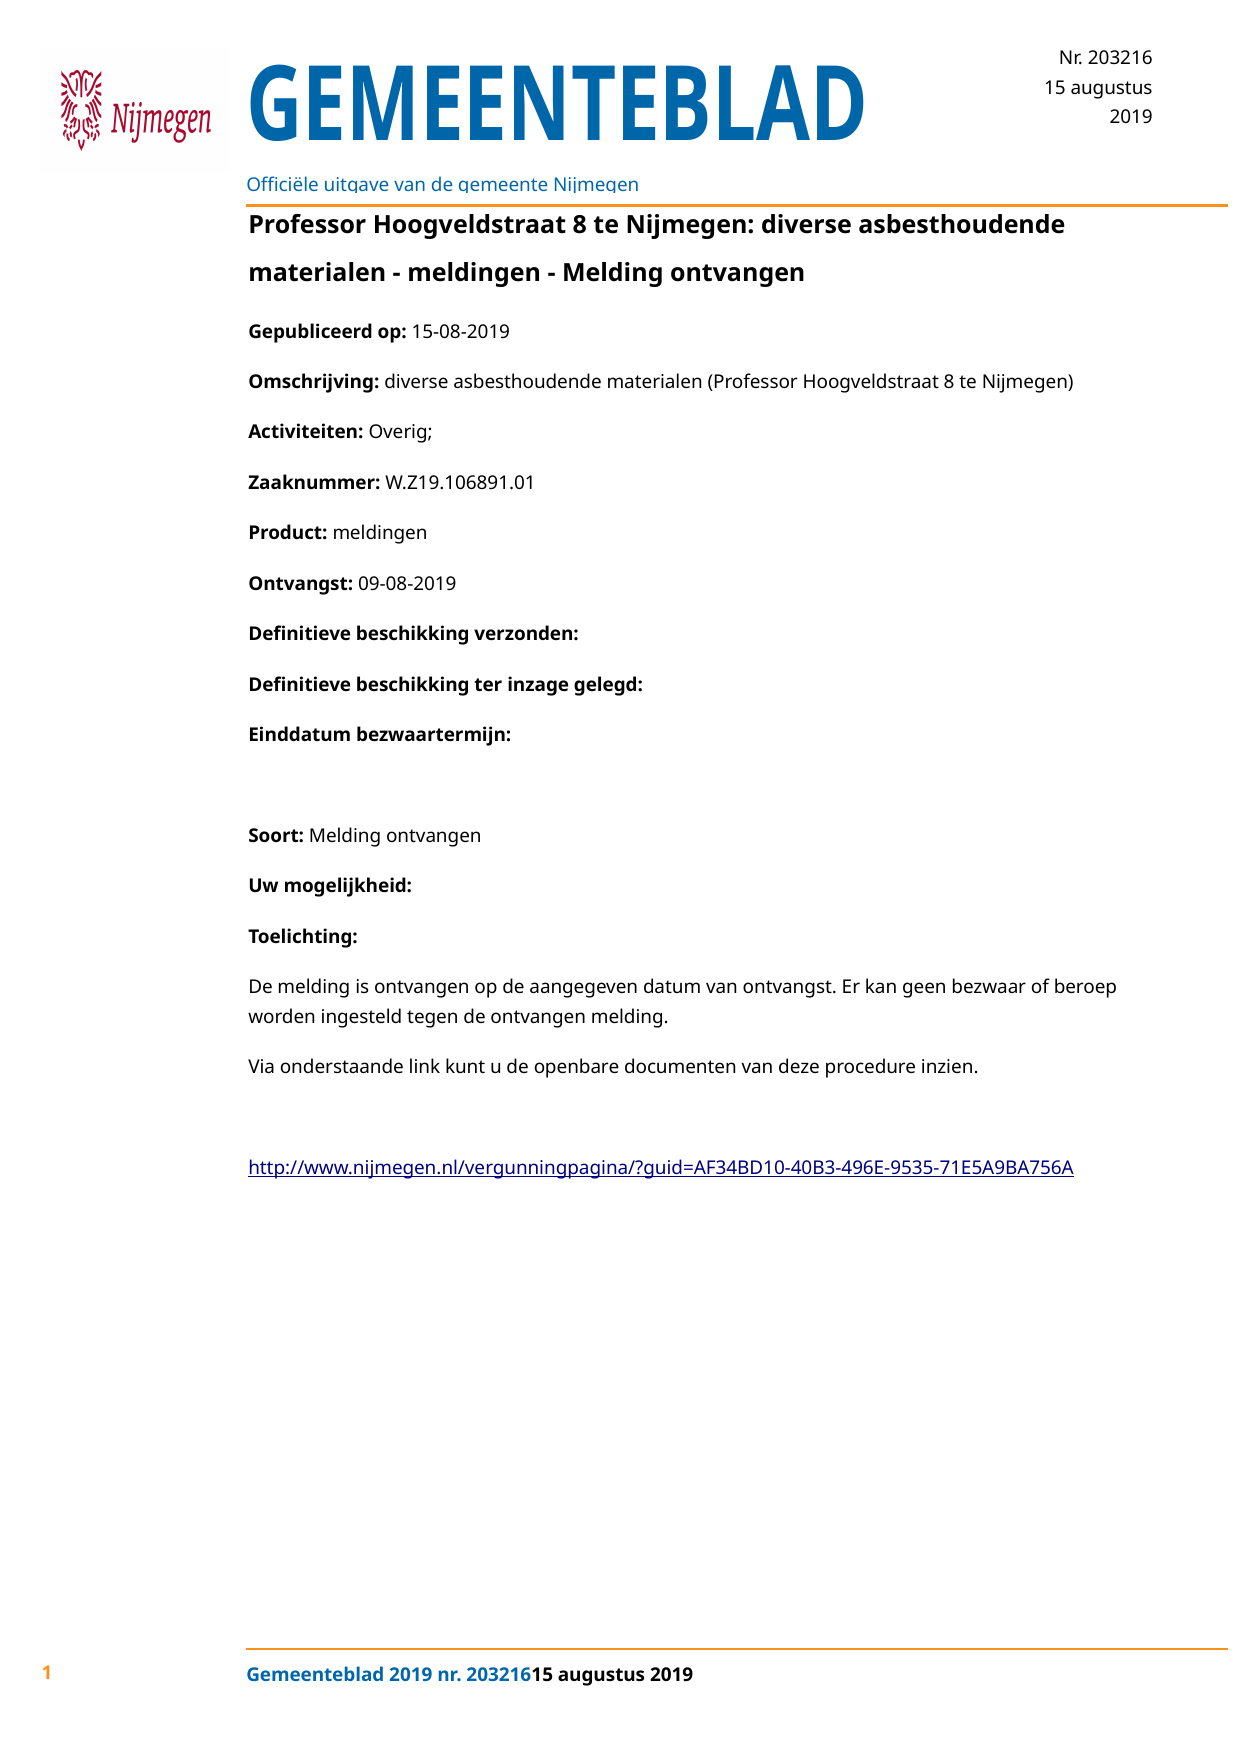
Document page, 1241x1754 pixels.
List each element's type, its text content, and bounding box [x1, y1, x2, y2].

text Einddatum bezwaartermijn: [248, 721, 1152, 747]
text http://www.nijmegen.nl/vergunningpagina/?guid=AF34BD10-40B3-496E-9535-71E5A9BA756A [248, 1154, 1152, 1180]
text Soort: Melding ontvangen [248, 822, 1152, 848]
text De melding is ontvangen op de aangegeven datum van ontvangst. Er kan geen bezwaar of beroep worden ingesteld tegen de ontvangen melding. [248, 973, 1152, 1029]
text Product: meldingen [248, 519, 1152, 545]
text Gepubliceerd op: 15-08-2019 [248, 318, 1152, 344]
text Uw mogelijkheid: [248, 872, 1152, 898]
text Omschrijving: diverse asbesthoudende materialen (Professor Hoogveldstraat 8 te Nijmegen) [248, 368, 1152, 394]
picture [41, 47, 231, 172]
text Via onderstaande link kunt u de openbare documenten van deze procedure inzien. [248, 1053, 1152, 1079]
text Toelichting: [248, 923, 1152, 949]
text Professor Hoogveldstraat 8 te Nijmegen: diverse asbesthoudende materialen - meldingen - Melding ontvangen [248, 207, 1152, 288]
text Activiteiten: Overig; [248, 419, 1152, 444]
text Definitieve beschikking verzonden: [248, 620, 1152, 646]
text Zaaknummer: W.Z19.106891.01 [248, 469, 1152, 495]
text Ontvangst: 09-08-2019 [248, 570, 1152, 596]
text Definitieve beschikking ter inzage gelegd: [248, 671, 1152, 697]
